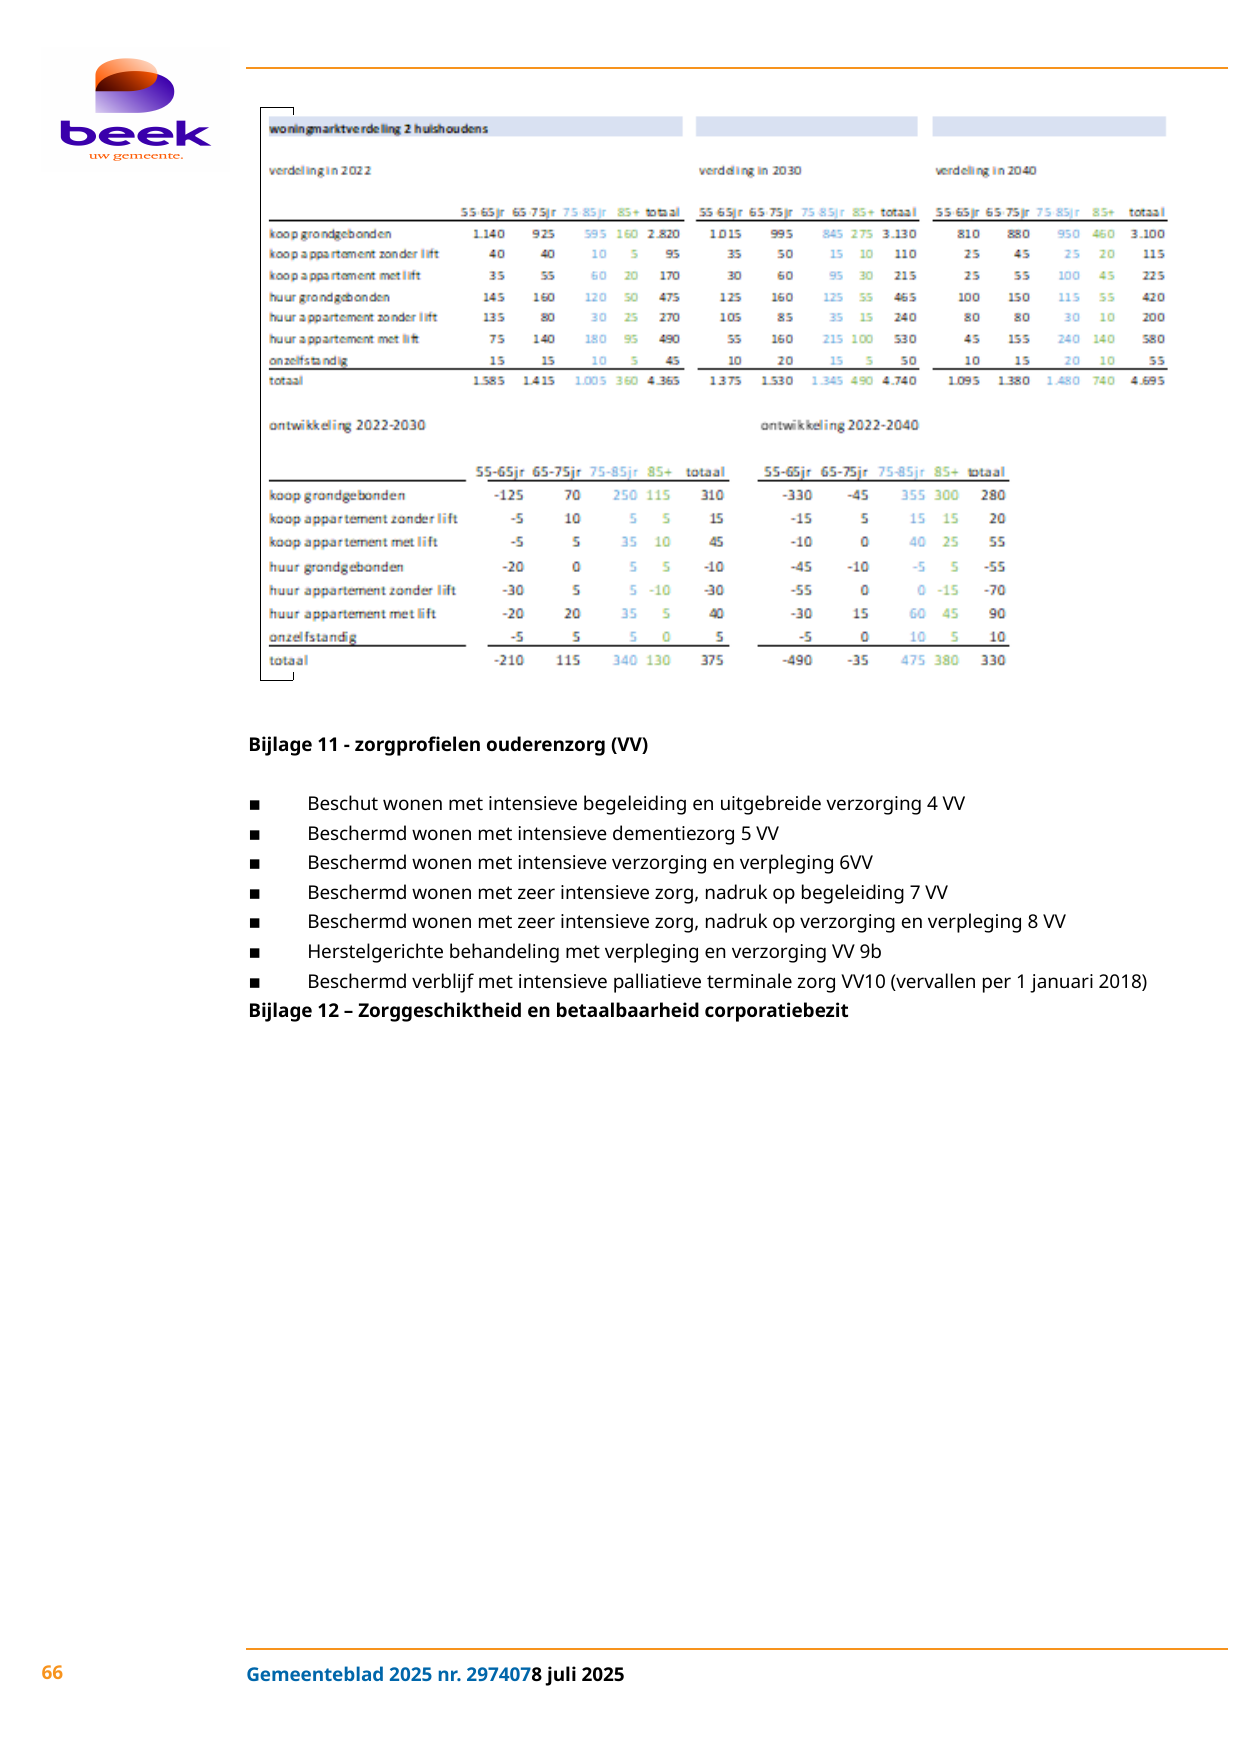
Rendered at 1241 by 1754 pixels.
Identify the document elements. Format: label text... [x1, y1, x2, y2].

picture [268, 115, 1173, 672]
list Beschermd wonen met intensieve dementiezorg 5 VV [248, 820, 1152, 846]
list Beschermd wonen met zeer intensieve zorg, nadruk op verzorging en verpleging 8 VV [248, 909, 1152, 934]
text Bijlage 11 - zorgprofielen ouderenzorg (VV) [248, 731, 1152, 757]
text Bijlage 12 – Zorggeschiktheid en betaalbaarheid corporatiebezit [248, 997, 1152, 1023]
list Beschermd wonen met intensieve verzorging en verpleging 6VV [248, 849, 1152, 875]
list Beschermd verblijf met intensieve palliatieve terminale zorg VV10 (vervallen per 1 januari 2018) [248, 968, 1152, 994]
list Beschut wonen met intensieve begeleiding en uitgebreide verzorging 4 VV [248, 790, 1152, 816]
list Beschermd wonen met zeer intensieve zorg, nadruk op begeleiding 7 VV [248, 879, 1152, 905]
list Herstelgerichte behandeling met verpleging en verzorging VV 9b [248, 938, 1152, 964]
picture [41, 47, 231, 172]
